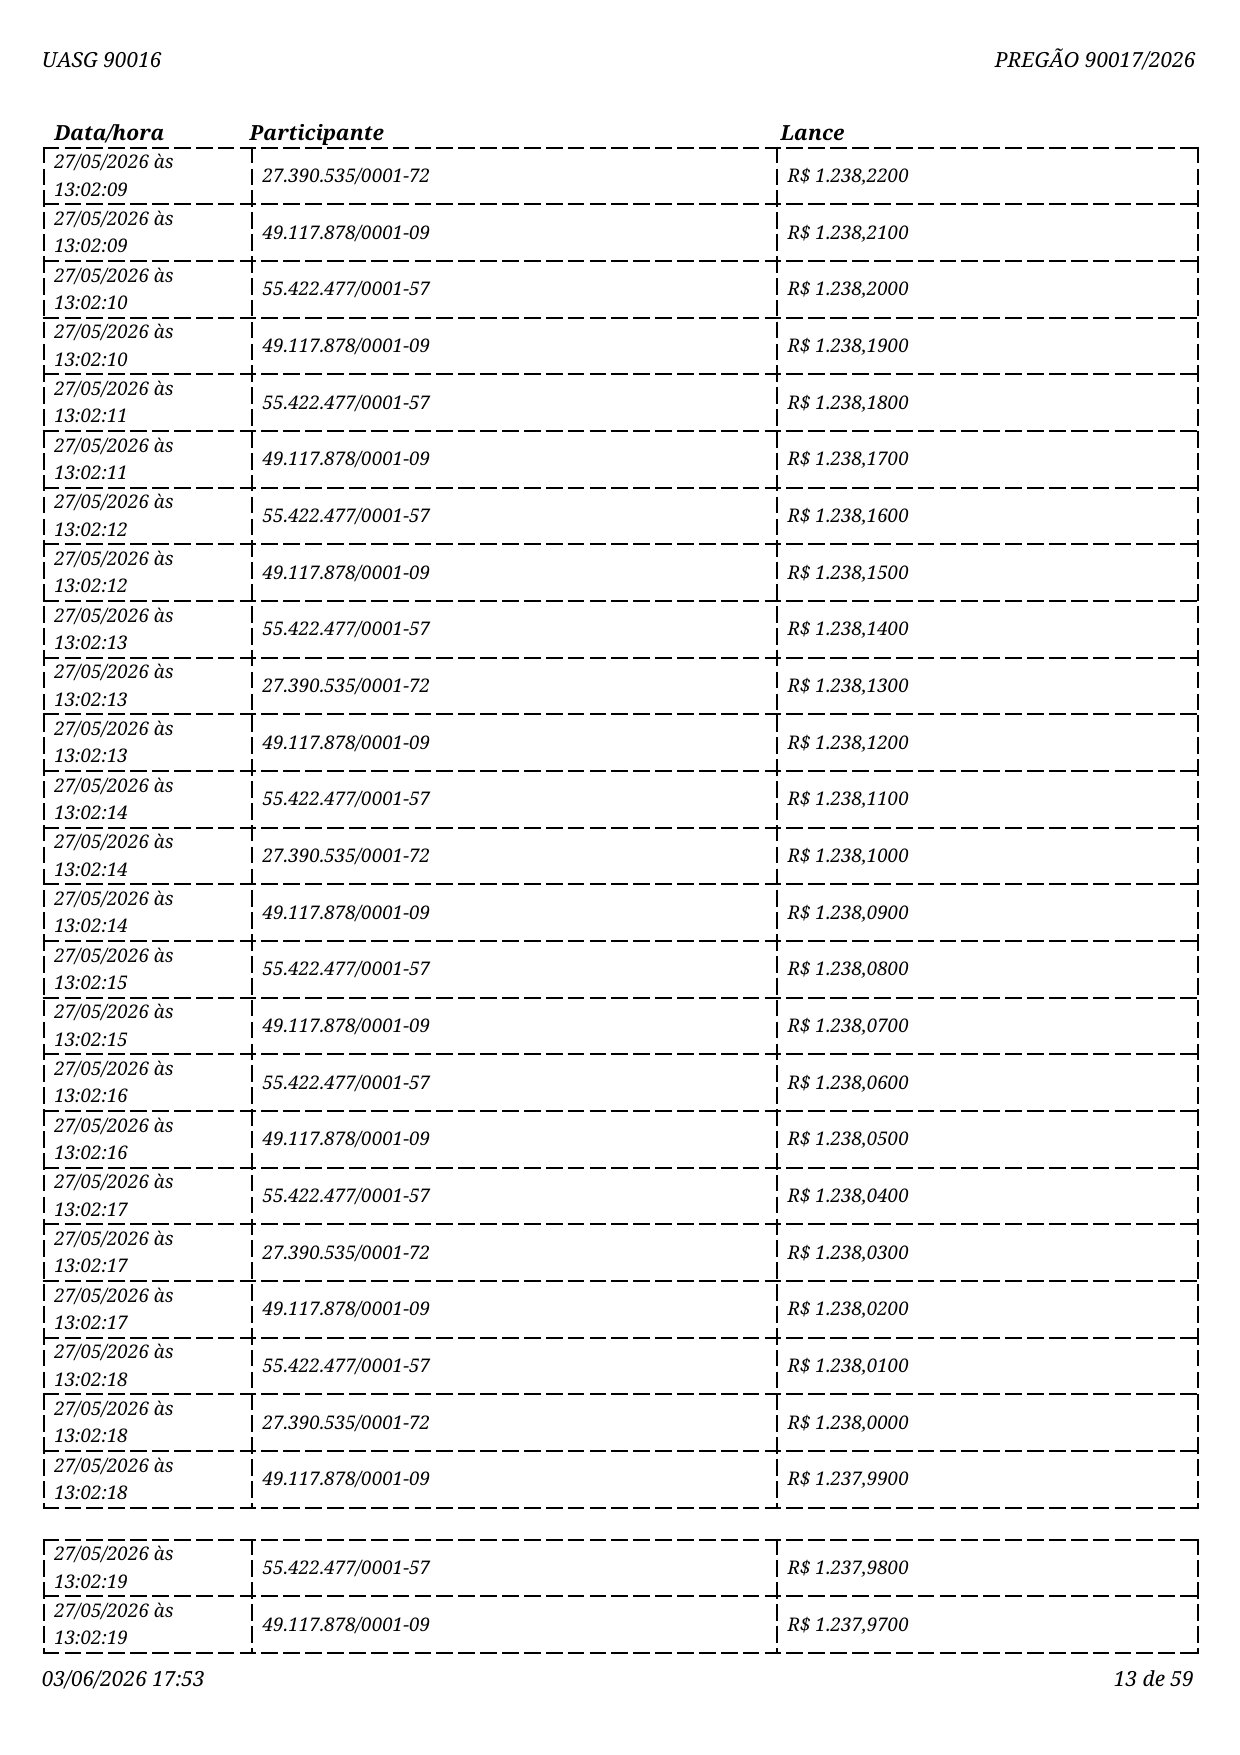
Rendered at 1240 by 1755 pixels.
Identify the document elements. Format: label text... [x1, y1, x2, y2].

table_cell R$ 1.238,1200 [777, 713, 1198, 770]
table_cell R$ 1.238,0900 [777, 883, 1198, 940]
table_cell 27/05/2026 às 13:02:19 [44, 1595, 252, 1652]
table_cell 27/05/2026 às 13:02:18 [44, 1393, 252, 1450]
table_cell 27/05/2026 às 13:02:15 [44, 997, 252, 1053]
table_cell 55.422.477/0001-57 [252, 487, 777, 543]
table_cell R$ 1.238,0700 [777, 997, 1198, 1053]
table_cell R$ 1.238,1000 [777, 827, 1198, 883]
table_cell 27/05/2026 às 13:02:10 [44, 317, 252, 373]
table_cell R$ 1.238,0000 [777, 1393, 1198, 1450]
table_cell 27/05/2026 às 13:02:18 [44, 1450, 252, 1507]
table_cell R$ 1.238,1600 [777, 487, 1198, 543]
table_cell 55.422.477/0001-57 [252, 373, 777, 430]
table_cell 49.117.878/0001-09 [252, 713, 777, 770]
table_cell R$ 1.238,2200 [777, 147, 1198, 203]
table_cell R$ 1.238,1300 [777, 657, 1198, 713]
table_cell 55.422.477/0001-57 [252, 1053, 777, 1110]
table_cell 49.117.878/0001-09 [252, 203, 777, 260]
table_cell 27/05/2026 às 13:02:13 [44, 713, 252, 770]
table_cell 27/05/2026 às 13:02:18 [44, 1337, 252, 1393]
table_cell 55.422.477/0001-57 [252, 940, 777, 997]
table_cell 27/05/2026 às 13:02:11 [44, 430, 252, 487]
table_cell 49.117.878/0001-09 [252, 1280, 777, 1337]
table_cell 27/05/2026 às 13:02:12 [44, 487, 252, 543]
table_cell 27/05/2026 às 13:02:16 [44, 1110, 252, 1167]
table_cell 49.117.878/0001-09 [252, 997, 777, 1053]
table_cell 27/05/2026 às 13:02:16 [44, 1053, 252, 1110]
table_cell R$ 1.238,0600 [777, 1053, 1198, 1110]
table_cell R$ 1.237,9900 [777, 1450, 1198, 1507]
table_cell 27.390.535/0001-72 [252, 657, 777, 713]
table_header 27/05/2026 às 13:02:19 [44, 1539, 252, 1595]
table_cell 49.117.878/0001-09 [252, 883, 777, 940]
table_cell 49.117.878/0001-09 [252, 430, 777, 487]
table_cell 27/05/2026 às 13:02:14 [44, 770, 252, 827]
table_cell 49.117.878/0001-09 [252, 317, 777, 373]
table_cell 55.422.477/0001-57 [252, 1337, 777, 1393]
table_cell R$ 1.238,0400 [777, 1167, 1198, 1223]
table_cell R$ 1.238,0100 [777, 1337, 1198, 1393]
table_cell R$ 1.238,0200 [777, 1280, 1198, 1337]
table_cell R$ 1.238,1500 [777, 543, 1198, 600]
table_cell 27.390.535/0001-72 [252, 827, 777, 883]
table_cell 49.117.878/0001-09 [252, 543, 777, 600]
table_cell 49.117.878/0001-09 [252, 1110, 777, 1167]
table_cell 27.390.535/0001-72 [252, 1393, 777, 1450]
table_cell 55.422.477/0001-57 [252, 1167, 777, 1223]
table_cell 27/05/2026 às 13:02:13 [44, 600, 252, 657]
table_cell R$ 1.237,9700 [777, 1595, 1198, 1652]
table_cell 27/05/2026 às 13:02:10 [44, 260, 252, 317]
table_cell R$ 1.238,1100 [777, 770, 1198, 827]
table_cell R$ 1.238,1800 [777, 373, 1198, 430]
table_cell 27/05/2026 às 13:02:15 [44, 940, 252, 997]
table_cell 27/05/2026 às 13:02:13 [44, 657, 252, 713]
table_cell 27/05/2026 às 13:02:14 [44, 827, 252, 883]
table_cell 49.117.878/0001-09 [252, 1450, 777, 1507]
table_cell 27/05/2026 às 13:02:12 [44, 543, 252, 600]
table_cell R$ 1.238,1400 [777, 600, 1198, 657]
table_header 55.422.477/0001-57 [252, 1539, 777, 1595]
table_cell R$ 1.238,1900 [777, 317, 1198, 373]
table_cell 27/05/2026 às 13:02:09 [44, 203, 252, 260]
table_cell 27/05/2026 às 13:02:17 [44, 1280, 252, 1337]
table_cell R$ 1.238,2100 [777, 203, 1198, 260]
table_cell 55.422.477/0001-57 [252, 770, 777, 827]
table_cell 27/05/2026 às 13:02:14 [44, 883, 252, 940]
table_cell R$ 1.238,2000 [777, 260, 1198, 317]
table_cell 55.422.477/0001-57 [252, 600, 777, 657]
table_cell 27.390.535/0001-72 [252, 1223, 777, 1280]
table_cell 27/05/2026 às 13:02:09 [44, 147, 252, 203]
table_cell R$ 1.238,0800 [777, 940, 1198, 997]
table_cell 55.422.477/0001-57 [252, 260, 777, 317]
table_cell R$ 1.238,0500 [777, 1110, 1198, 1167]
table_cell 27/05/2026 às 13:02:17 [44, 1167, 252, 1223]
table_cell R$ 1.238,1700 [777, 430, 1198, 487]
table_cell 49.117.878/0001-09 [252, 1595, 777, 1652]
table_cell R$ 1.238,0300 [777, 1223, 1198, 1280]
table_cell 27/05/2026 às 13:02:11 [44, 373, 252, 430]
table_cell 27.390.535/0001-72 [252, 147, 777, 203]
table_header R$ 1.237,9800 [777, 1539, 1198, 1595]
table_cell 27/05/2026 às 13:02:17 [44, 1223, 252, 1280]
